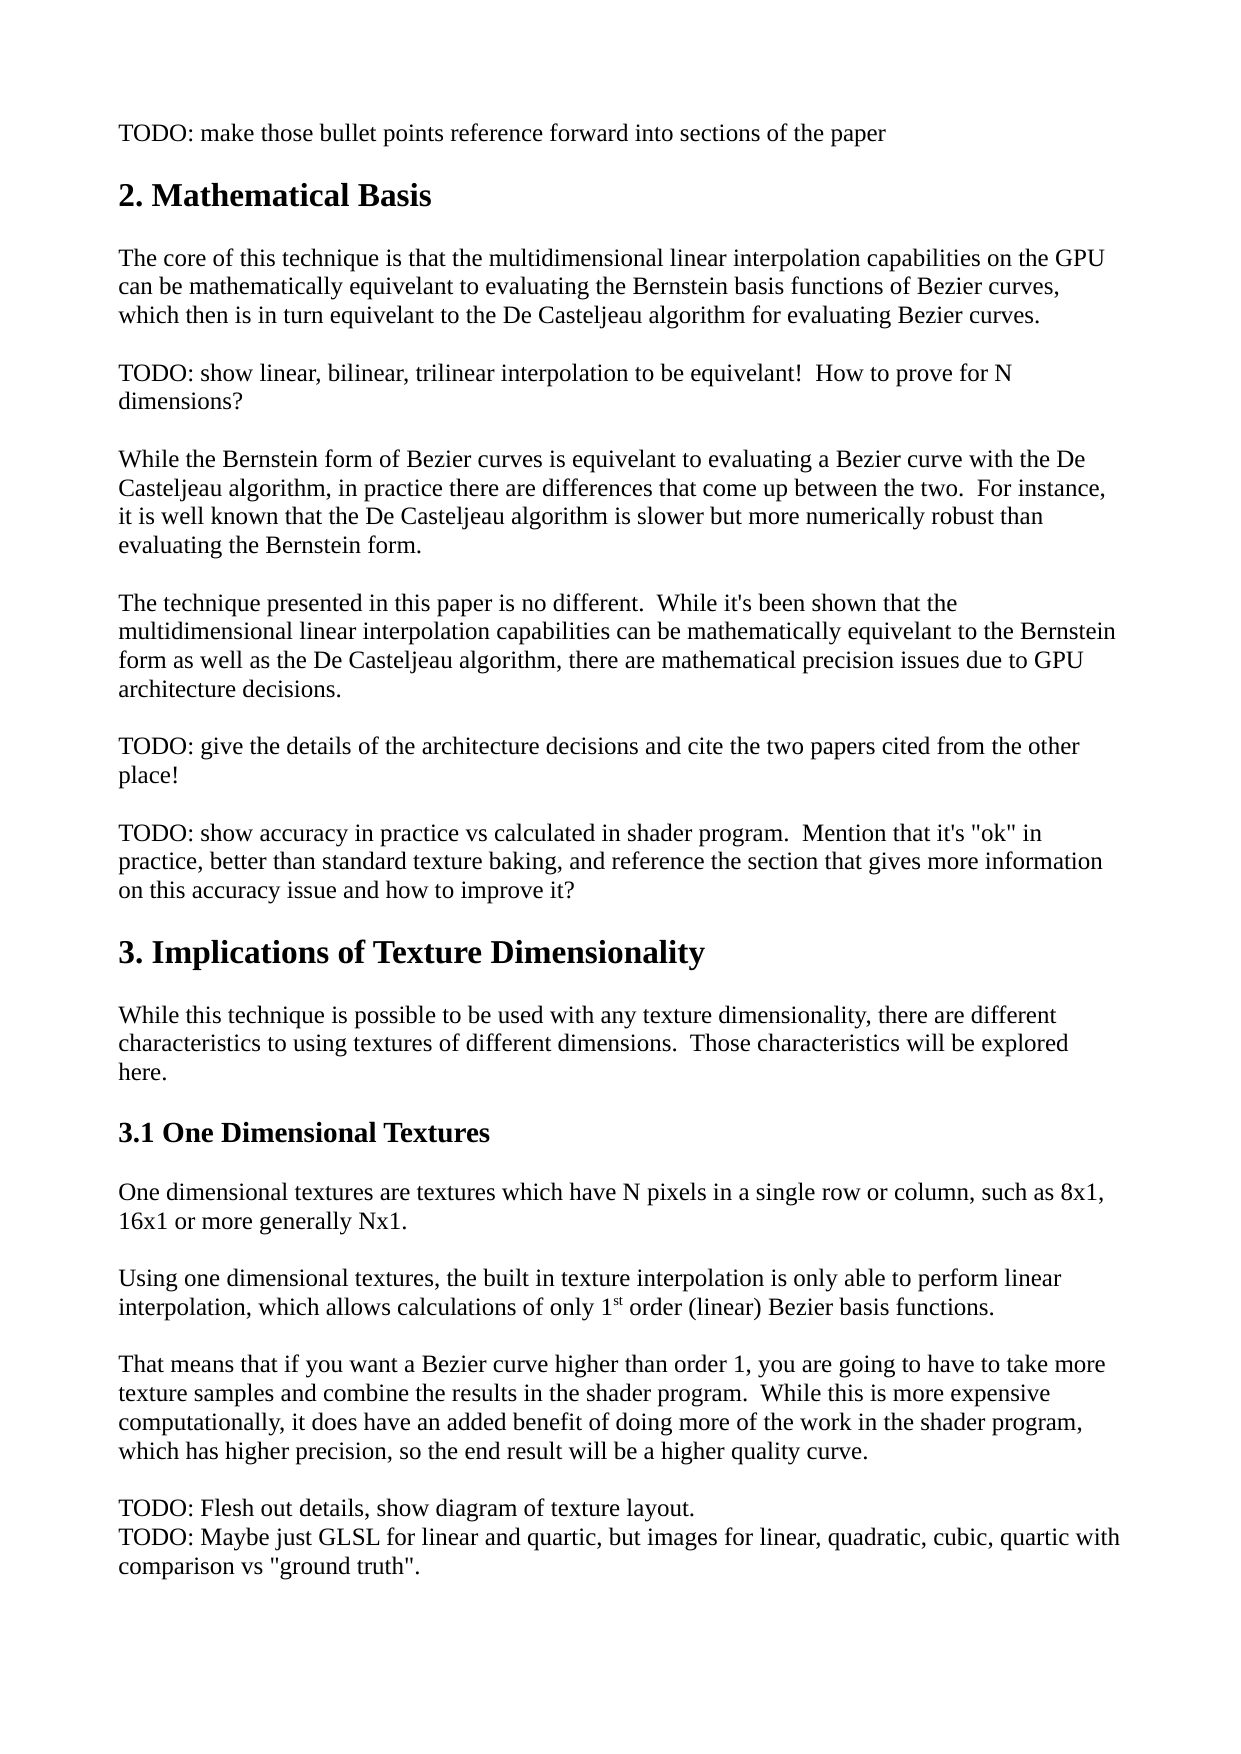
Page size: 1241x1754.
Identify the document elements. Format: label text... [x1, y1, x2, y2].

text 2. Mathematical Basis [118, 176, 1122, 214]
text 3.1 One Dimensional Textures [118, 1115, 1122, 1148]
text 3. Implications of Texture Dimensionality [118, 933, 1122, 971]
text TODO: make those bullet points reference forward into sections of the paper [118, 118, 1122, 147]
text The technique presented in this paper is no different. While it's been shown that the multidimensional linear interpolation capabilities can be mathematically equivelant to the Bernstein form as well as the De Casteljeau algorithm, there are mathematical precision issues due to GPU architecture decisions. [118, 588, 1122, 703]
text That means that if you want a Bezier curve higher than order 1, you are going to have to take more texture samples and combine the results in the shader program. While this is more expensive computationally, it does have an added benefit of doing more of the work in the shader program, which has higher precision, so the end result will be a higher quality curve. [118, 1349, 1122, 1464]
text TODO: show linear, bilinear, trilinear interpolation to be equivelant! How to prove for N dimensions? [118, 358, 1122, 415]
text The core of this technique is that the multidimensional linear interpolation capabilities on the GPU can be mathematically equivelant to evaluating the Bernstein basis functions of Bezier curves, which then is in turn equivelant to the De Casteljeau algorithm for evaluating Bezier curves. [118, 243, 1122, 329]
text One dimensional textures are textures which have N pixels in a single row or column, such as 8x1, 16x1 or more generally Nx1. [118, 1177, 1122, 1234]
text While the Bernstein form of Bezier curves is equivelant to evaluating a Bezier curve with the De Casteljeau algorithm, in practice there are differences that come up between the two. For instance, it is well known that the De Casteljeau algorithm is slower but more numerically robust than evaluating the Bernstein form. [118, 444, 1122, 559]
text TODO: give the details of the architecture decisions and cite the two papers cited from the other place! [118, 731, 1122, 789]
text Using one dimensional textures, the built in texture interpolation is only able to perform linear interpolation, which allows calculations of only 1st order (linear) Bezier basis functions. [118, 1263, 1122, 1321]
text TODO: Maybe just GLSL for linear and quartic, but images for linear, quadratic, cubic, quartic with comparison vs "ground truth". [118, 1522, 1122, 1579]
text While this technique is possible to be used with any texture dimensionality, there are different characteristics to using textures of different dimensions. Those characteristics will be explored here. [118, 1000, 1122, 1086]
text TODO: show accuracy in practice vs calculated in shader program. Mention that it's "ok" in practice, better than standard texture baking, and reference the section that gives more information on this accuracy issue and how to improve it? [118, 818, 1122, 904]
text TODO: Flesh out details, show diagram of texture layout. [118, 1493, 1122, 1522]
